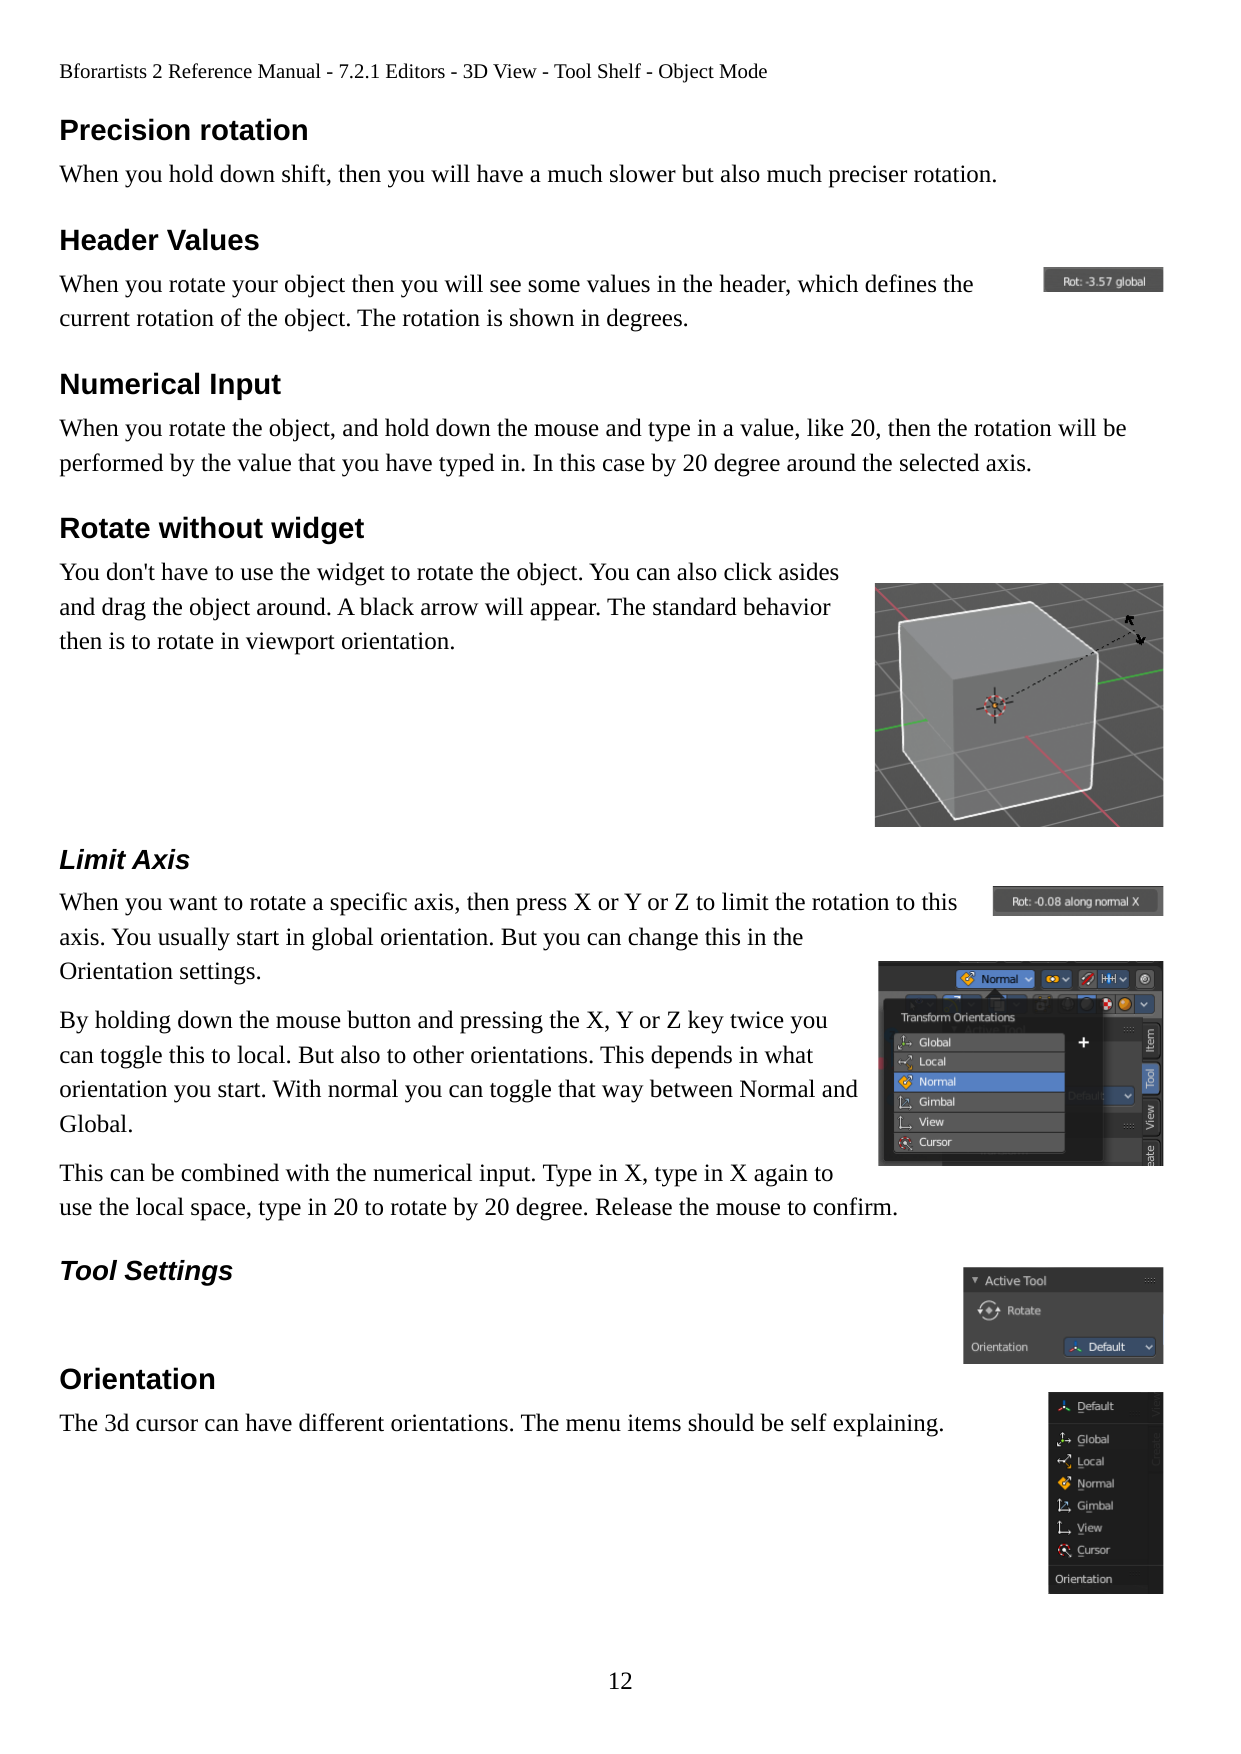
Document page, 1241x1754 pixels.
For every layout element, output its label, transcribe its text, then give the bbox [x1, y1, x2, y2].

text By holding down the mouse button and pressing the X, Y or Z key twice you can toggle this to local. But also to other orientations. This depends in what orientation you start. With normal you can toggle that way between Normal and Global. [59, 1005, 878, 1138]
picture [1048, 1392, 1164, 1594]
subtitle Numerical Input [59, 367, 1181, 401]
text When you hold down shift, then you will have a much slower but also much preciser rotation. [59, 159, 1181, 188]
subtitle Rotate without widget [59, 511, 1181, 545]
picture [963, 1267, 1164, 1364]
text You don't have to use the widget to rotate the object. You can also click asides and drag the object around. A black arrow will appear. The standard behavior then is to rotate in viewport orientation. [59, 557, 1181, 655]
picture [878, 961, 1164, 1166]
picture [1043, 267, 1164, 292]
picture [992, 886, 1164, 916]
subtitle Header Values [59, 222, 1181, 256]
subtitle Tool Settings [59, 1254, 1181, 1286]
subtitle Limit Axis [59, 843, 1181, 875]
subtitle Orientation [59, 1362, 1181, 1396]
text This can be combined with the numerical input. Type in X, type in X again to use the local space, type in 20 to rotate by 20 degree. Release the mouse to confirm. [59, 1158, 1181, 1221]
text When you want to rotate a specific axis, then press X or Y or Z to limit the rotation to this axis. You usually start in global orientation. But you can change this in the Orientation settings. [59, 887, 1181, 985]
picture [874, 583, 1164, 827]
subtitle Precision rotation [59, 113, 1181, 146]
text When you rotate your object then you will see some values in the header, which defines the current rotation of the object. The rotation is shown in degrees. [59, 269, 1181, 332]
text When you rotate the object, and hold down the mouse and type in a value, like 20, then the rotation will be performed by the value that you have typed in. In this case by 20 degree around the selected axis. [59, 413, 1181, 476]
text The 3d cursor can have different orientations. The menu items should be self explaining. [59, 1408, 1048, 1437]
